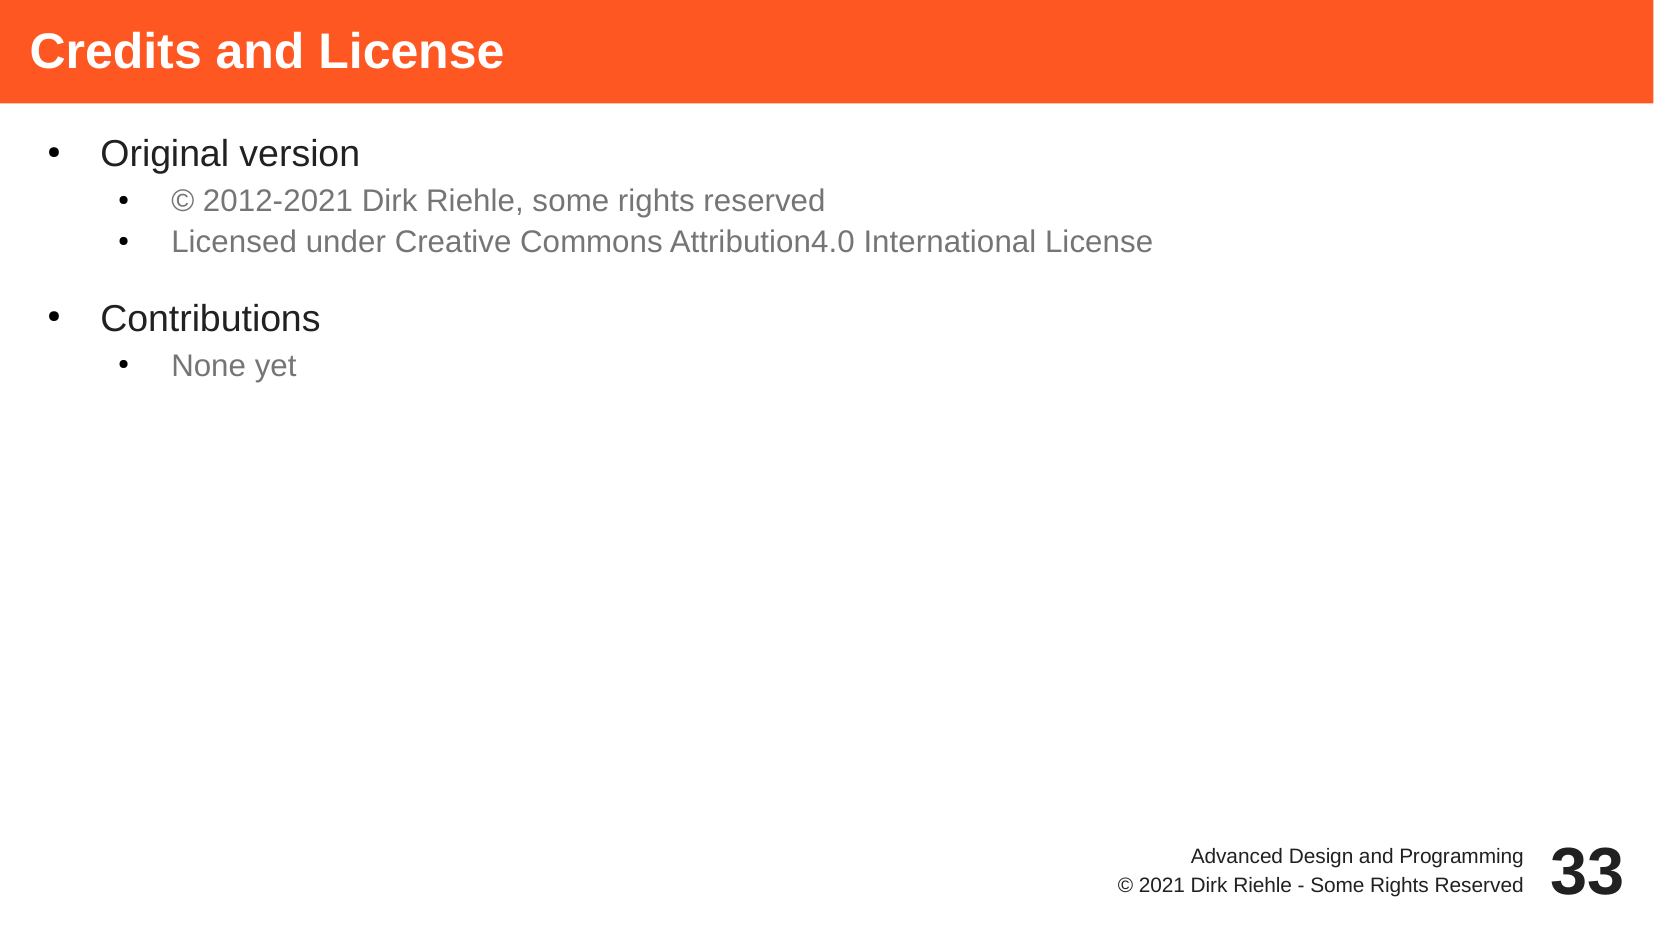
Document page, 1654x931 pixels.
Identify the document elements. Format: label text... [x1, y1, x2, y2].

list Original version © 2012-2021 Dirk Riehle, some rights reserved Licensed under Creative Commons Attribution4.0 International License Contributions None yet [29, 132, 1625, 813]
title Credits and License [0, 0, 1654, 104]
